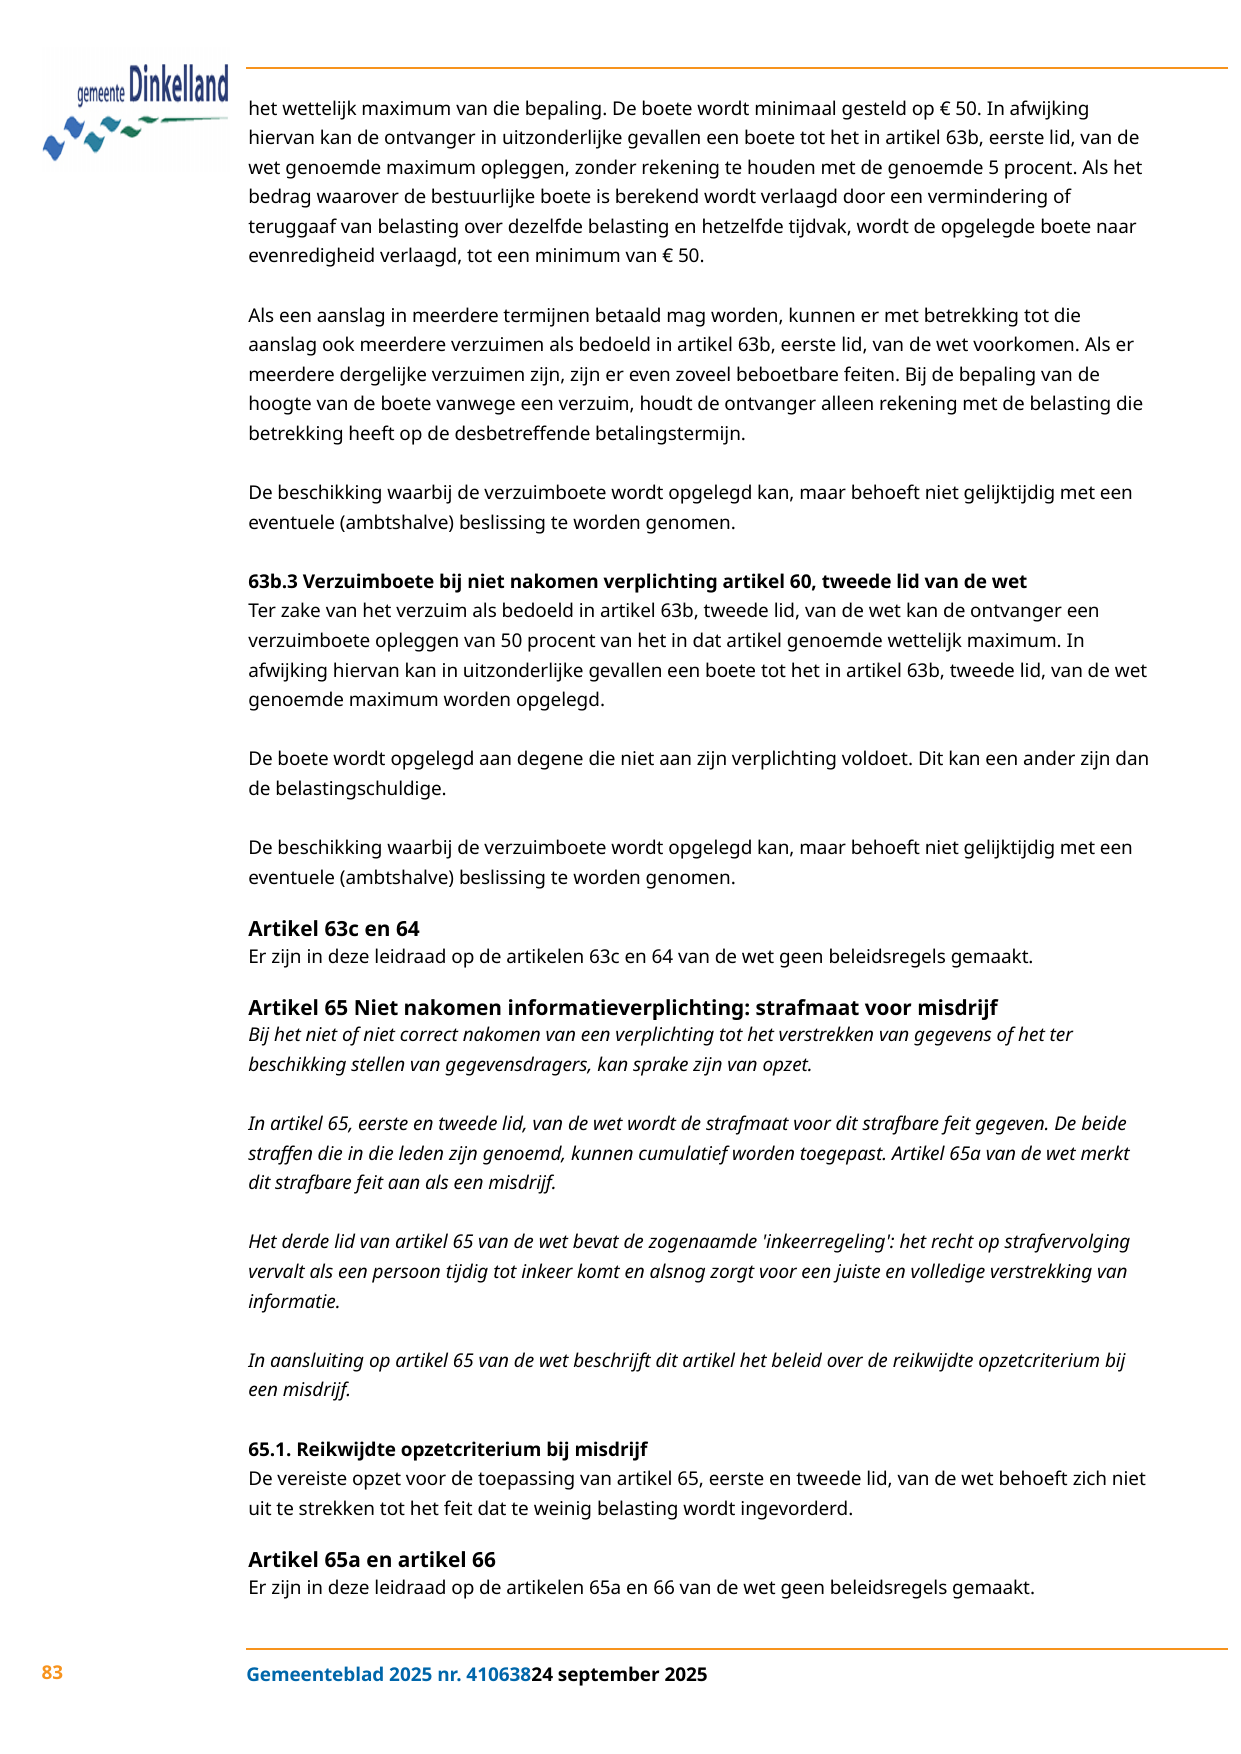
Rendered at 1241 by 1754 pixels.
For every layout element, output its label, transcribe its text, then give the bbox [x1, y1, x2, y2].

text Als een aanslag in meerdere termijnen betaald mag worden, kunnen er met betrekking tot die aanslag ook meerdere verzuimen als bedoeld in artikel 63b, eerste lid, van de wet voorkomen. Als er meerdere dergelijke verzuimen zijn, zijn er even zoveel beboetbare feiten. Bij de bepaling van de hoogte van de boete vanwege een verzuim, houdt de ontvanger alleen rekening met de belasting die betrekking heeft op de desbetreffende betalingstermijn. [248, 302, 1152, 446]
text 65.1. Reikwijdte opzetcriterium bij misdrijf [248, 1436, 1152, 1462]
text De beschikking waarbij de verzuimboete wordt opgelegd kan, maar behoeft niet gelijktijdig met een eventuele (ambtshalve) beslissing te worden genomen. [248, 834, 1152, 890]
text De vereiste opzet voor de toepassing van artikel 65, eerste en tweede lid, van de wet behoeft zich niet uit te strekken tot het feit dat te weinig belasting wordt ingevorderd. [248, 1465, 1152, 1521]
text Er zijn in deze leidraad op de artikelen 63c en 64 van de wet geen beleidsregels gemaakt. [248, 943, 1152, 968]
text In aansluiting op artikel 65 van de wet beschrijft dit artikel het beleid over de reikwijdte opzetcriterium bij een misdrijf. [248, 1347, 1152, 1402]
text 63b.3 Verzuimboete bij niet nakomen verplichting artikel 60, tweede lid van de wet [248, 568, 1152, 594]
text Artikel 65a en artikel 66 [248, 1545, 1152, 1574]
text De beschikking waarbij de verzuimboete wordt opgelegd kan, maar behoeft niet gelijktijdig met een eventuele (ambtshalve) beslissing te worden genomen. [248, 479, 1152, 535]
text het wettelijk maximum van die bepaling. De boete wordt minimaal gesteld op € 50. In afwijking hiervan kan de ontvanger in uitzonderlijke gevallen een boete tot het in artikel 63b, eerste lid, van de wet genoemde maximum opleggen, zonder rekening te houden met de genoemde 5 procent. Als het bedrag waarover de bestuurlijke boete is berekend wordt verlaagd door een vermindering of teruggaaf van belasting over dezelfde belasting en hetzelfde tijdvak, wordt de opgelegde boete naar evenredigheid verlaagd, tot een minimum van € 50. [248, 95, 1152, 268]
text De boete wordt opgelegd aan degene die niet aan zijn verplichting voldoet. Dit kan een ander zijn dan de belastingschuldige. [248, 746, 1152, 801]
text Artikel 63c en 64 [248, 914, 1152, 943]
picture [41, 47, 231, 172]
text Artikel 65 Niet nakomen informatieverplichting: strafmaat voor misdrijf [248, 993, 1152, 1022]
text Er zijn in deze leidraad op de artikelen 65a en 66 van de wet geen beleidsregels gemaakt. [248, 1574, 1152, 1599]
text Bij het niet of niet correct nakomen van een verplichting tot het verstrekken van gegevens of het ter beschikking stellen van gegevensdragers, kan sprake zijn van opzet. [248, 1022, 1152, 1077]
text Het derde lid van artikel 65 van de wet bevat de zogenaamde 'inkeerregeling': het recht op strafvervolging vervalt als een persoon tijdig tot inkeer komt en alsnog zorgt voor een juiste en volledige verstrekking van informatie. [248, 1229, 1152, 1314]
text Ter zake van het verzuim als bedoeld in artikel 63b, tweede lid, van de wet kan de ontvanger een verzuimboete opleggen van 50 procent van het in dat artikel genoemde wettelijk maximum. In afwijking hiervan kan in uitzonderlijke gevallen een boete tot het in artikel 63b, tweede lid, van de wet genoemde maximum worden opgelegd. [248, 598, 1152, 712]
text In artikel 65, eerste en tweede lid, van de wet wordt de strafmaat voor dit strafbare feit gegeven. De beide straffen die in die leden zijn genoemd, kunnen cumulatief worden toegepast. Artikel 65a van de wet merkt dit strafbare feit aan als een misdrijf. [248, 1110, 1152, 1195]
